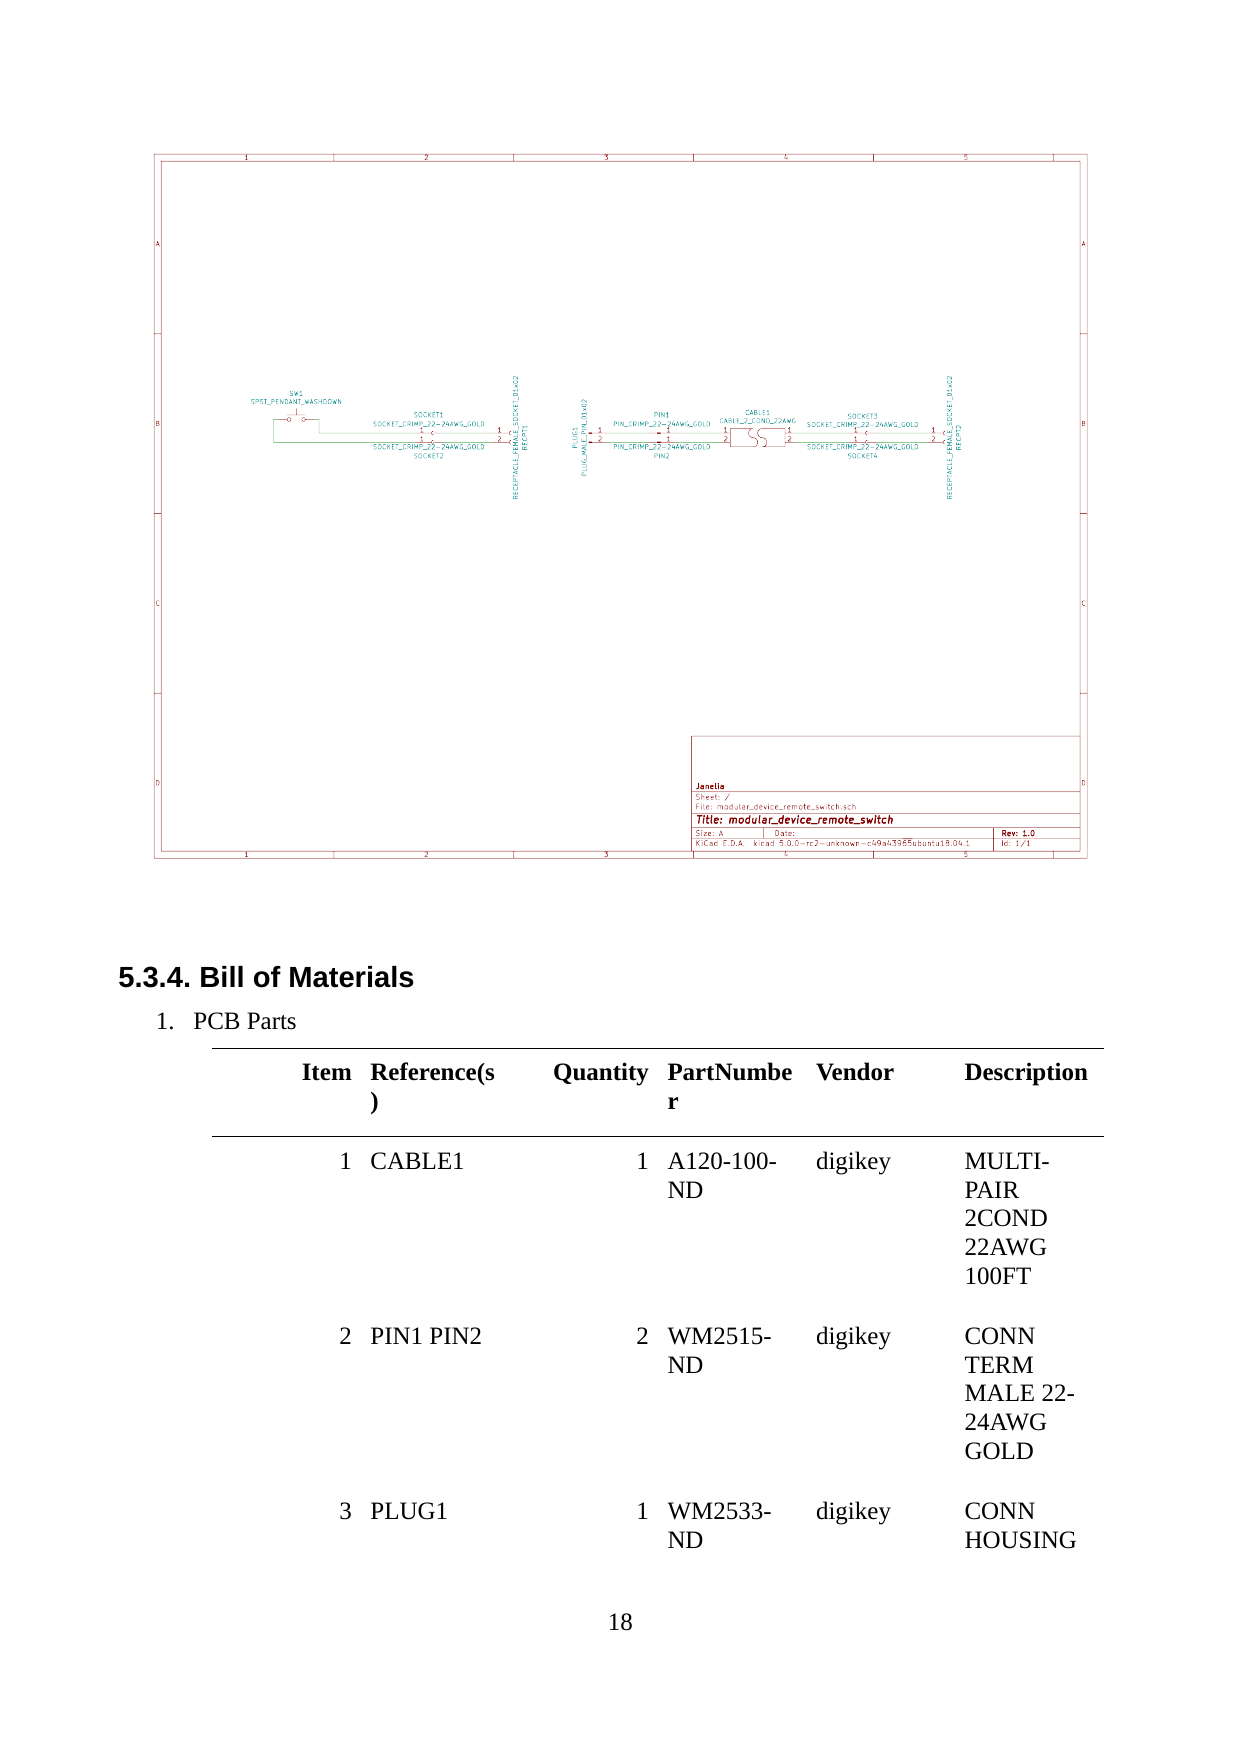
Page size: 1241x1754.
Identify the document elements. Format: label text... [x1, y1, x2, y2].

table_cell digikey [806, 1137, 955, 1312]
table_cell 1 [509, 1137, 658, 1312]
table_cell 3 [212, 1487, 361, 1575]
subtitle Bill of Materials [118, 960, 1122, 994]
table_cell 2 [212, 1312, 361, 1487]
table_header Reference(s) [361, 1049, 509, 1136]
table_cell WM2515-ND [658, 1312, 806, 1487]
table_cell 1 [212, 1137, 361, 1312]
table_cell WM2533-ND [658, 1487, 806, 1575]
table_header PartNumber [658, 1049, 806, 1136]
table_cell digikey [806, 1487, 955, 1575]
table_header Item [212, 1049, 361, 1136]
table_cell 2 [509, 1312, 658, 1487]
table_cell PLUG1 [361, 1487, 509, 1575]
list PCB Parts [156, 1006, 1122, 1035]
table_cell 1 [509, 1487, 658, 1575]
table_header Vendor [806, 1049, 955, 1136]
table_cell digikey [806, 1312, 955, 1487]
table_header Description [955, 1049, 1103, 1136]
table_cell A120-100-ND [658, 1137, 806, 1312]
table_cell MULTI-PAIR 2COND 22AWG 100FT [955, 1137, 1103, 1312]
table_cell CABLE1 [361, 1137, 509, 1312]
table_cell PIN1 PIN2 [361, 1312, 509, 1487]
table_cell CONN HOUSING [955, 1487, 1103, 1575]
table_header Quantity [509, 1049, 658, 1136]
table_cell CONN TERM MALE 22-24AWG GOLD [955, 1312, 1103, 1487]
